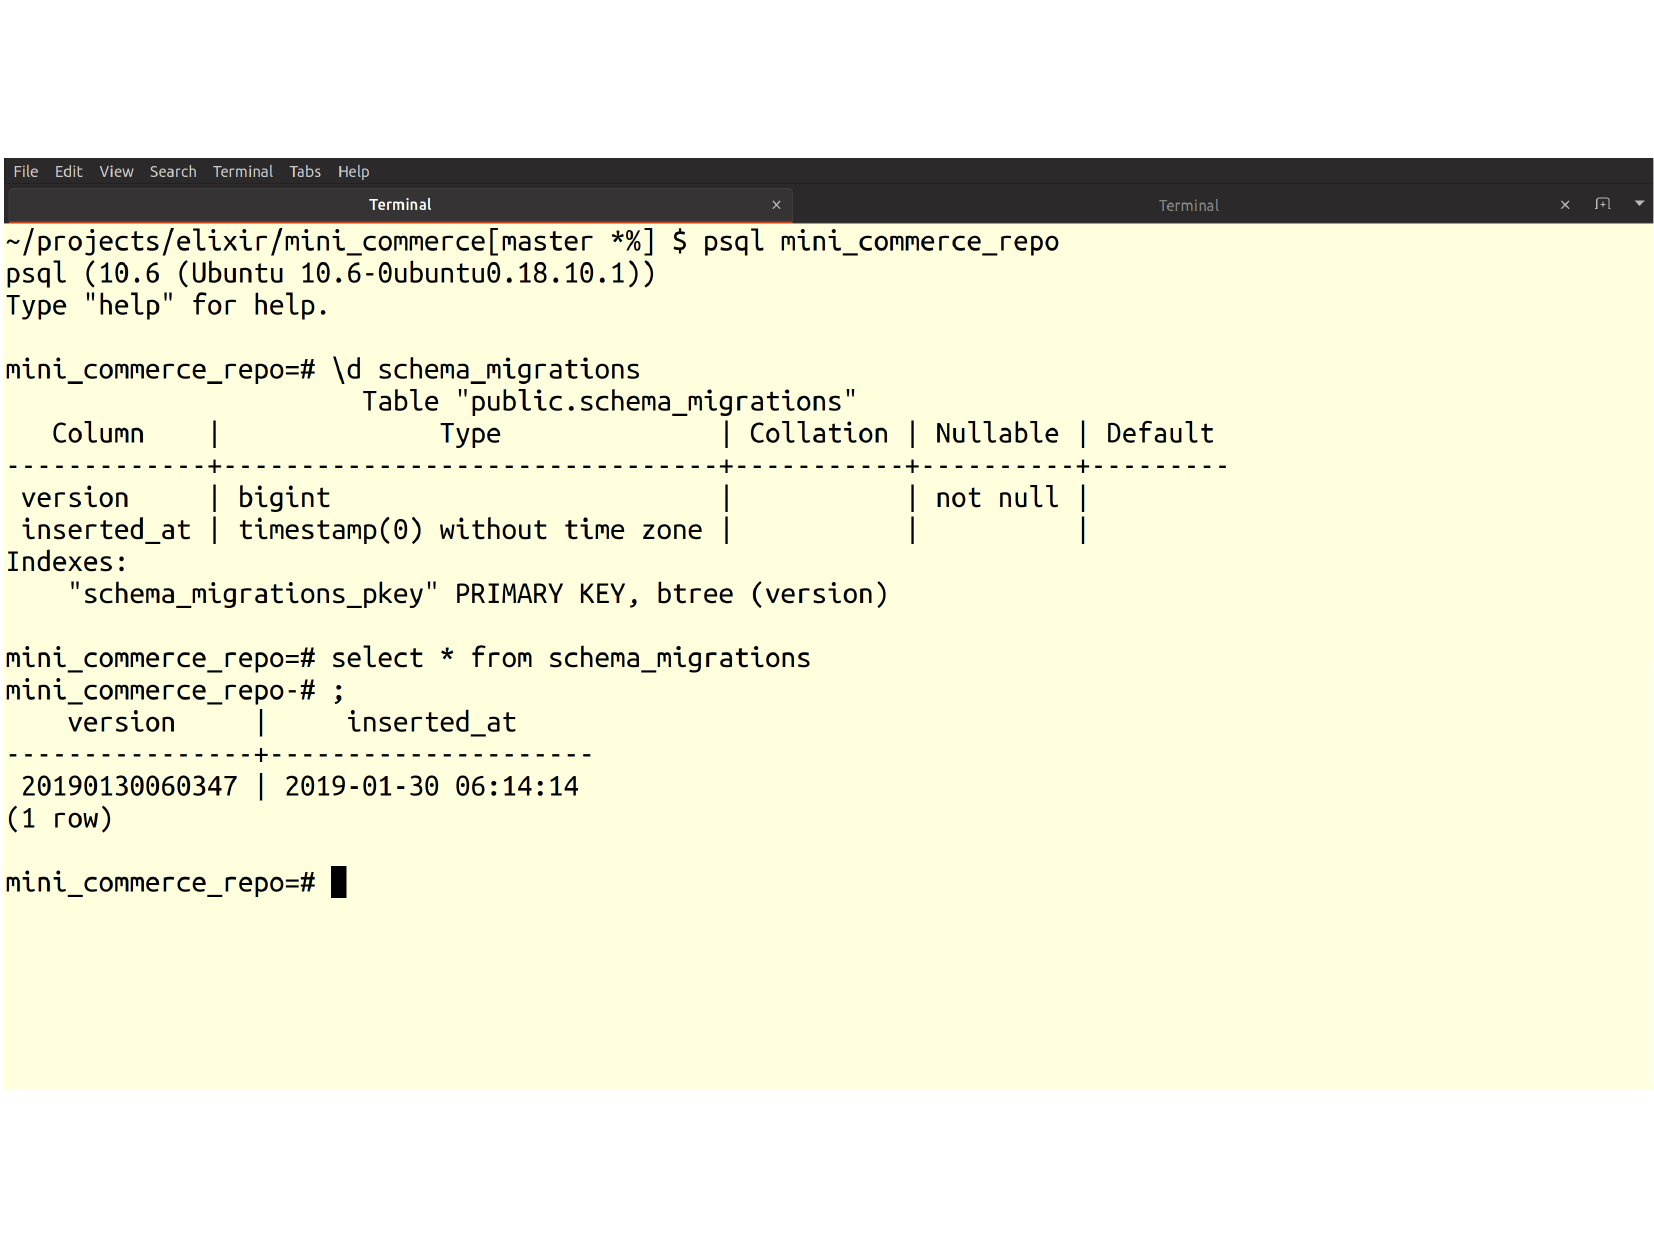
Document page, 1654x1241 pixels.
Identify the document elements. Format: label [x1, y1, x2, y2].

picture [4, 158, 1654, 1089]
